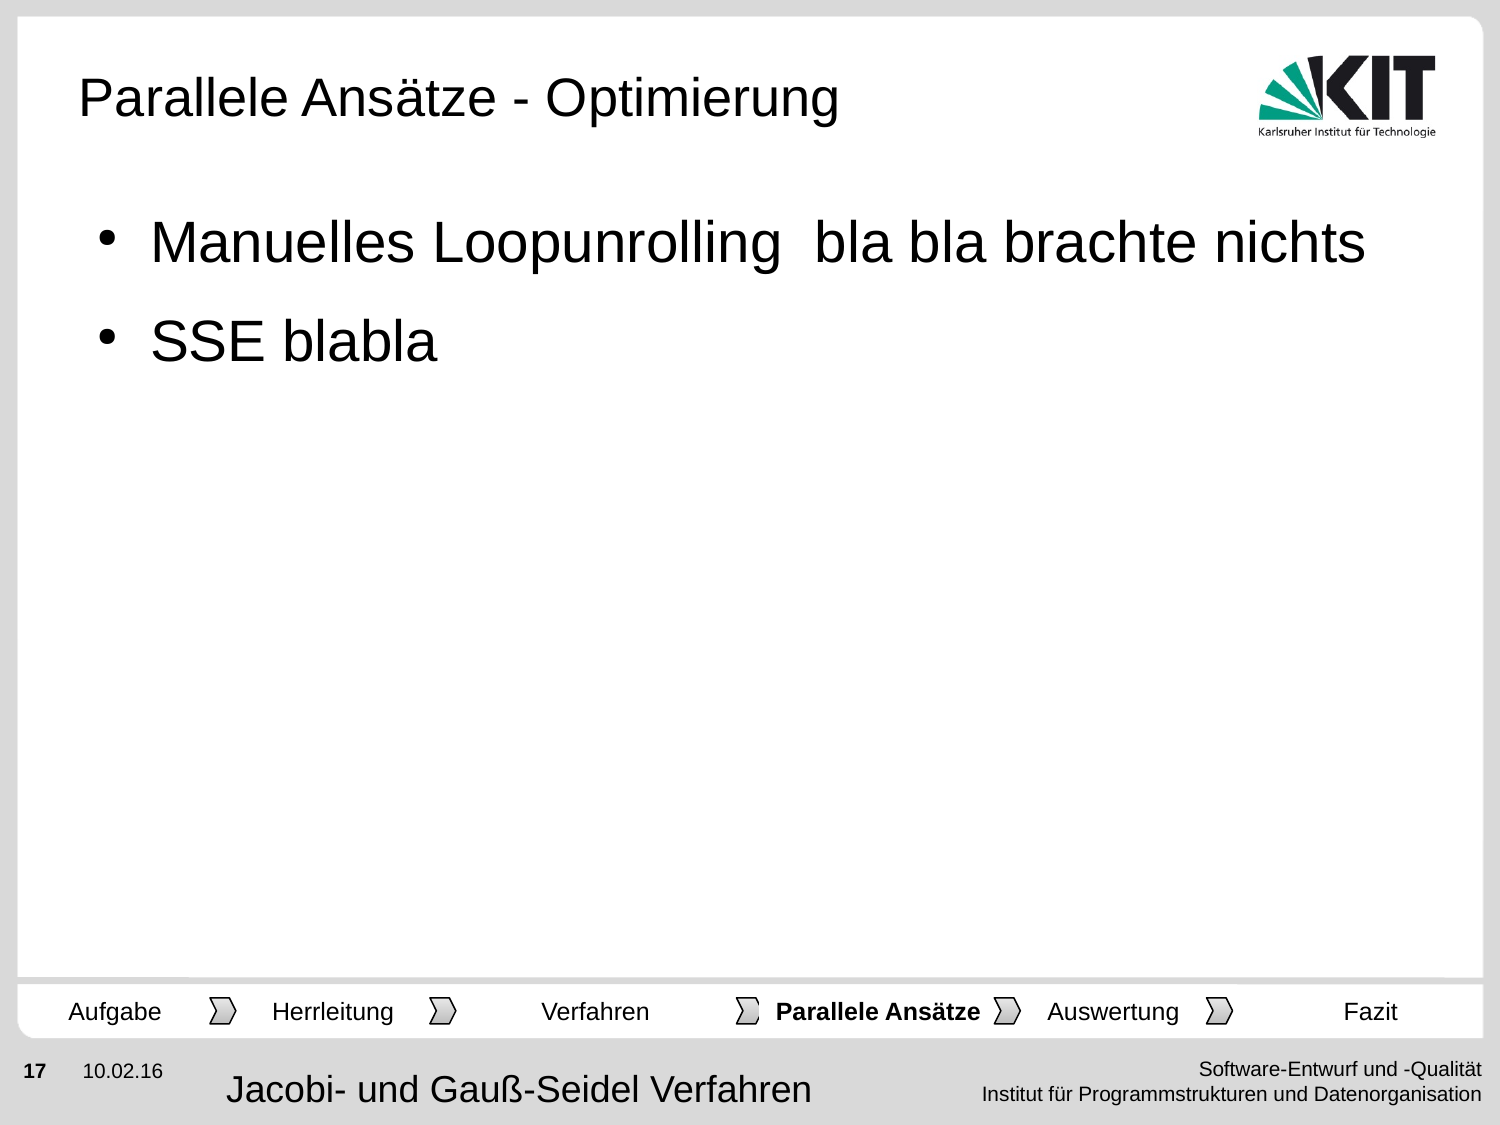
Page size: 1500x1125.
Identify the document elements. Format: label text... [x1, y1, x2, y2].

list Manuelles Loopunrolling bla bla brachte nichts SSE blabla [64, 196, 1436, 975]
text_box [994, 997, 1021, 1024]
title Parallele Ansätze - Optimierung [64, 54, 1198, 147]
text_box Parallele Ansätze [761, 988, 997, 1033]
text_box Herrleitung [257, 988, 410, 1033]
text_box Aufgabe [53, 988, 177, 1033]
footer Jacobi- und Gauß-Seidel Verfahren [211, 1057, 957, 1117]
text_box Auswertung [1032, 988, 1195, 1033]
text_box [1206, 997, 1233, 1024]
picture [0, 0, 1500, 1125]
text_box Verfahren [526, 988, 666, 1033]
text_box Fazit [1328, 988, 1413, 1033]
text_box [209, 997, 236, 1024]
text_box [429, 997, 456, 1024]
text_box [736, 997, 761, 1024]
